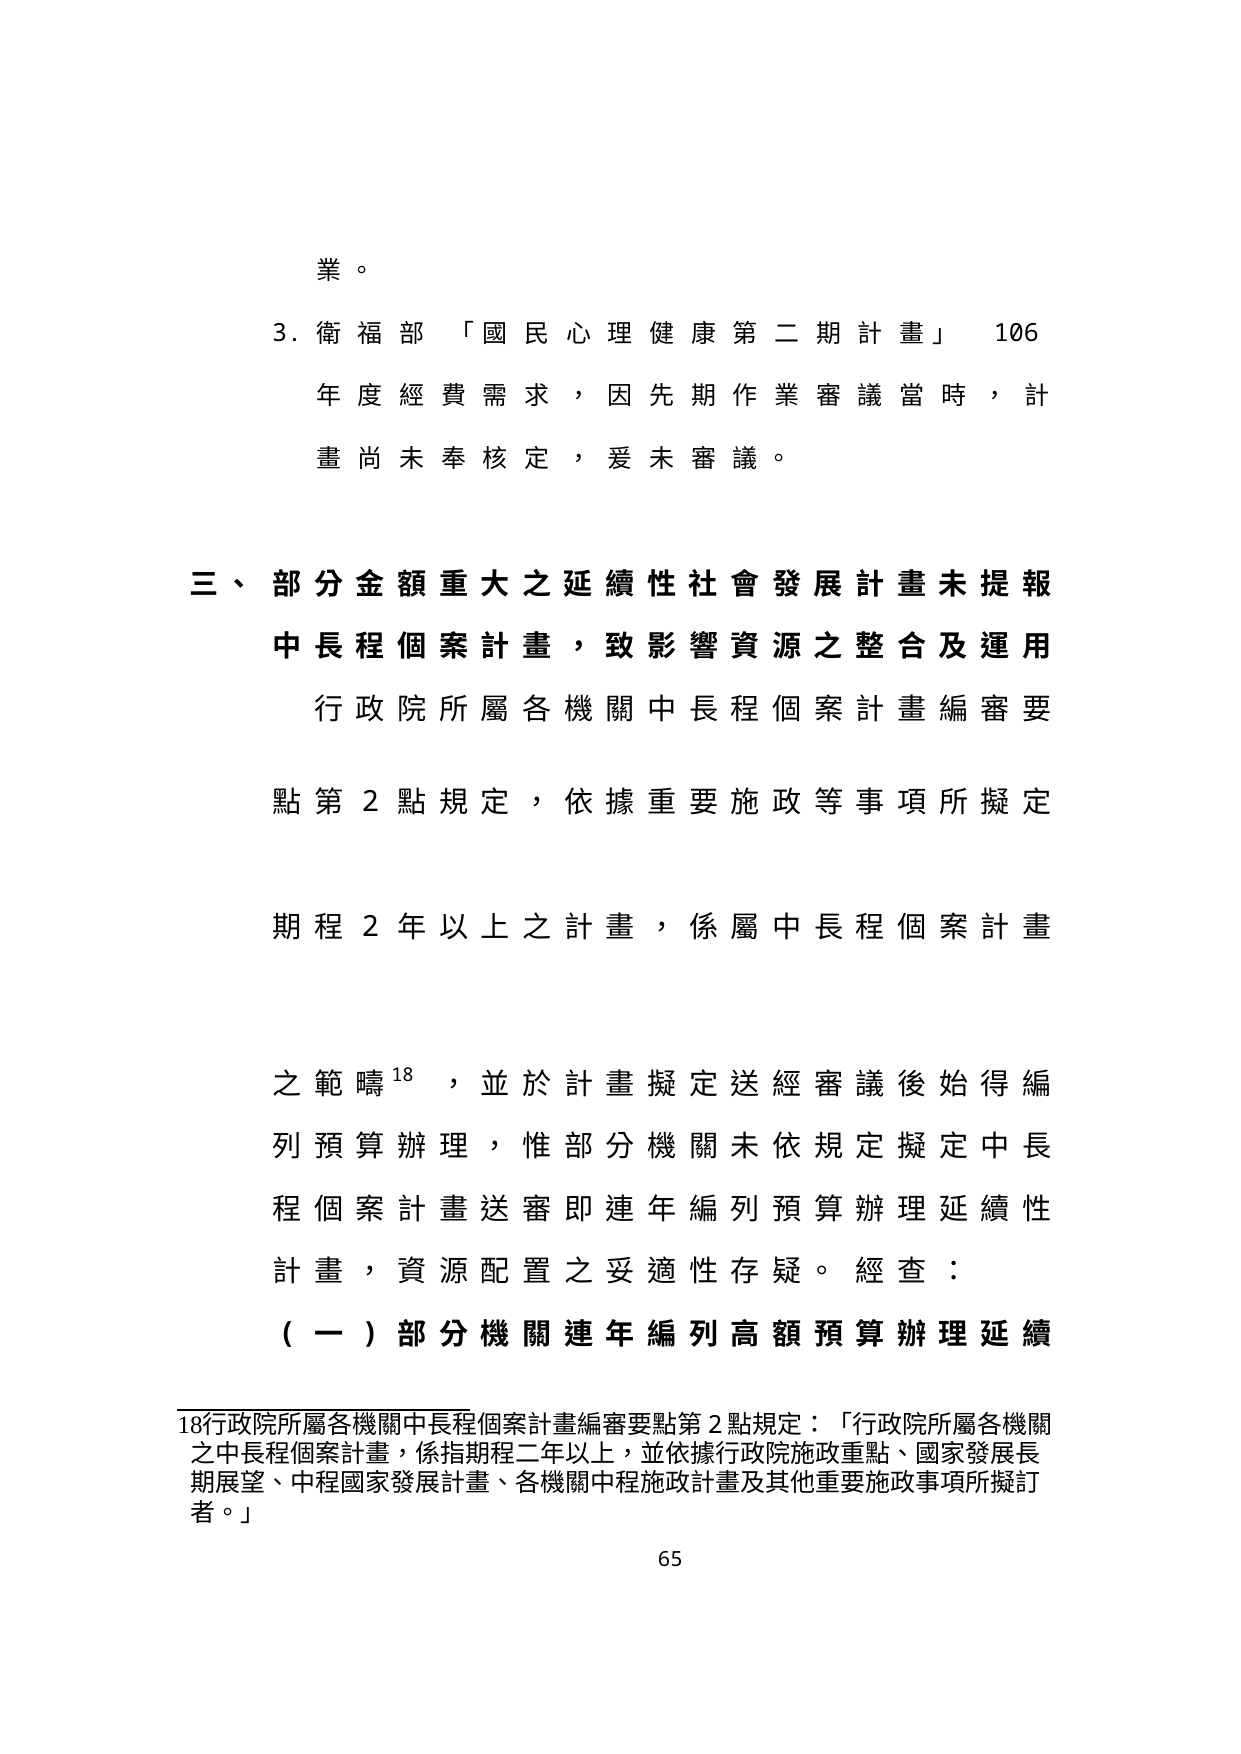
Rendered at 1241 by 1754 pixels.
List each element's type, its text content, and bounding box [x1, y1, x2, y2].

text 業。 [242, 227, 1058, 290]
text 行政院所屬各機關中長程個案計畫編審要點第2點規定：「行政院所屬各機關之中長程個案計畫，係指期程二年以上，並依據行政院施政重點、國家發展長期展望、中程國家發展計畫、各機關中程施政計畫及其他重要施政事項所擬訂者。」 [177, 1410, 1063, 1527]
text 行政院所屬各機關中長程個案計畫編審要點第2點規定，依據重要施政等事項所擬定期程2年以上之計畫，係屬中長程個案計畫之範疇，並於計畫擬定送經審議後始得編列預算辦理，惟部分機關未依規定擬定中長程個案計畫送審即連年編列預算辦理延續性計畫，資源配置之妥適性存疑。經查： [242, 665, 1058, 1290]
text (一)部分機關連年編列高額預算辦理延續 [242, 1290, 1058, 1352]
text 3.衛福部「國民心理健康第二期計畫」106年度經費需求，因先期作業審議當時，計畫尚未奉核定，爰未審議。 [242, 290, 1058, 477]
text 三、部分金額重大之延續性社會發展計畫未提報中長程個案計畫，致影響資源之整合及運用 [183, 540, 1058, 665]
